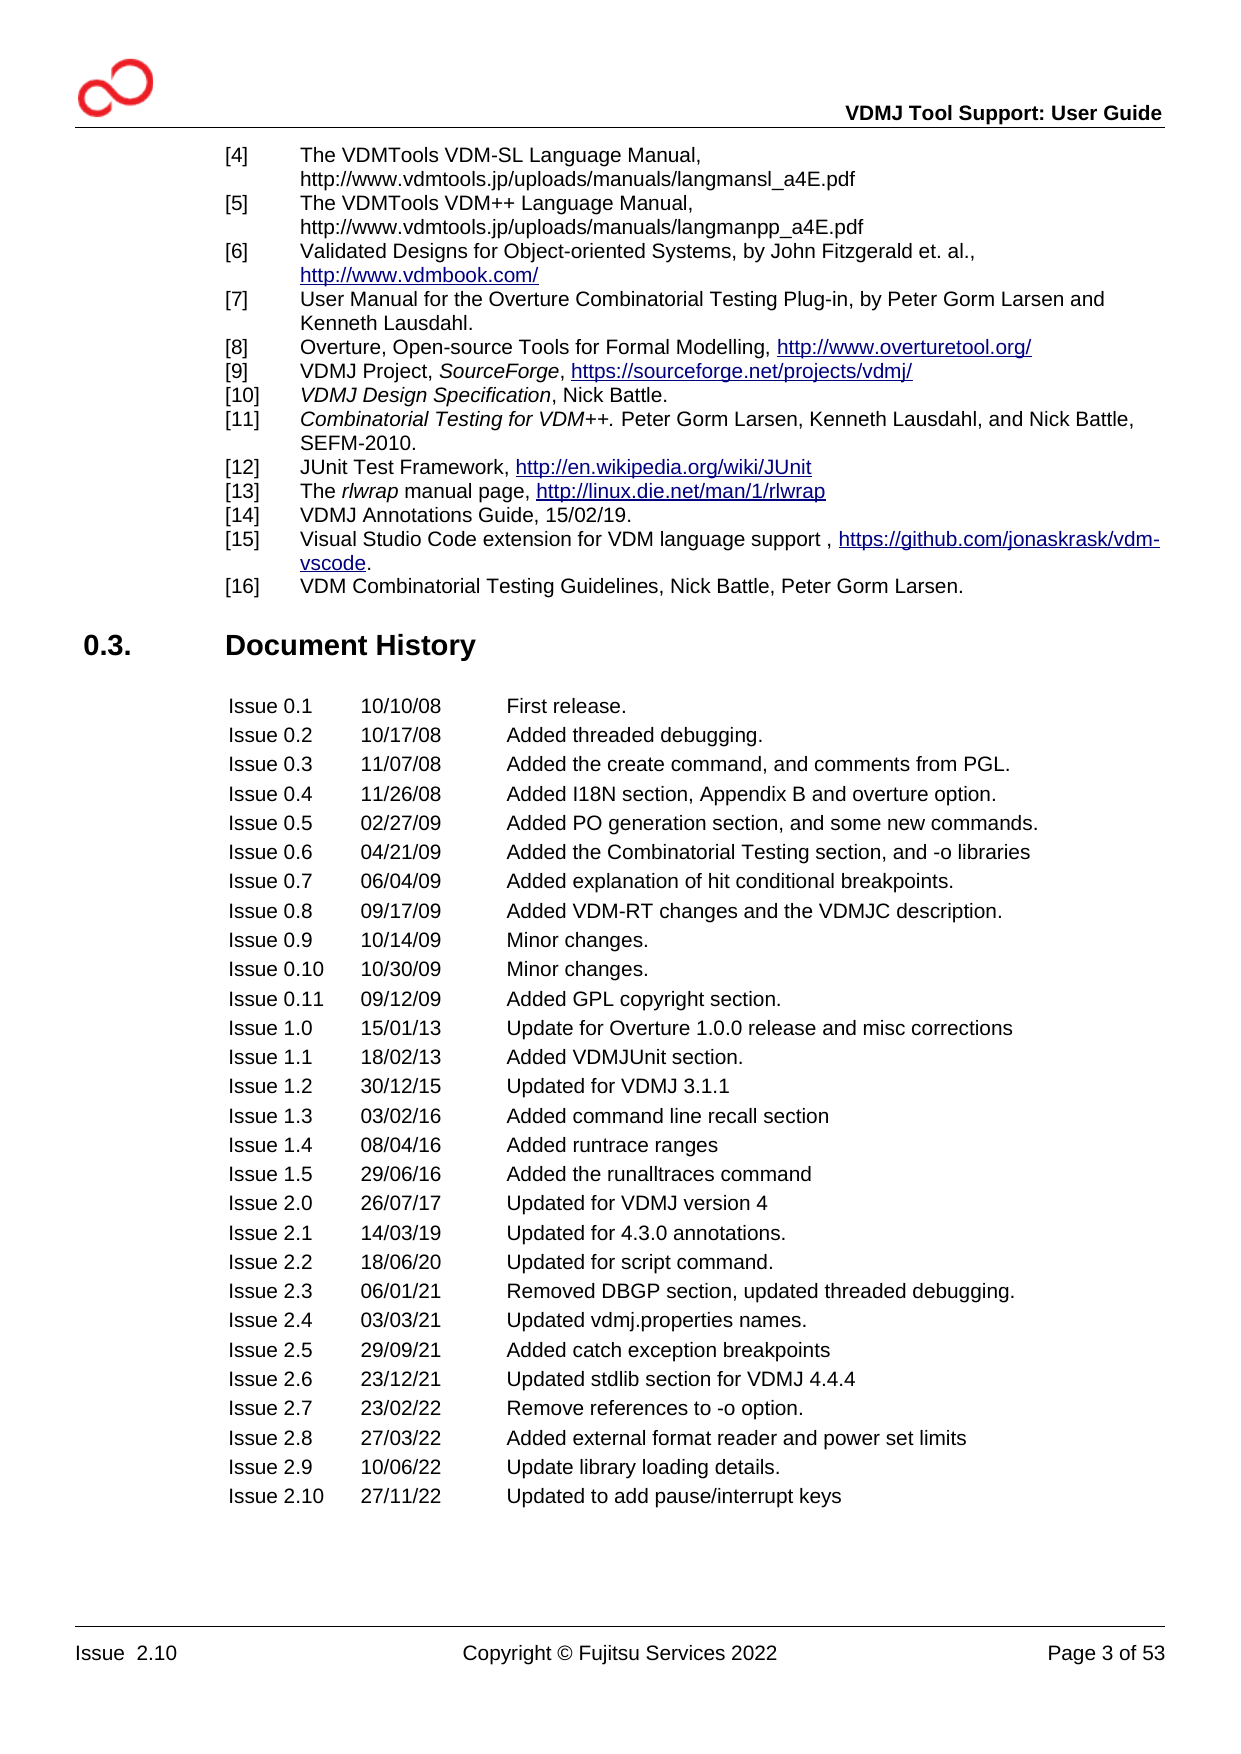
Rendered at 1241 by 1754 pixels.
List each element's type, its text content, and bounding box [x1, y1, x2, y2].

table_cell Updated stdlib section for VDMJ 4.4.4 [504, 1365, 1050, 1394]
table_cell Issue 0.7 [225, 867, 357, 896]
table_cell 27/02/09 [358, 809, 503, 838]
table_cell Issue 2.3 [225, 1277, 357, 1306]
table_cell Updated for VDMJ version 4 [504, 1189, 1050, 1218]
table_cell Issue 0.10 [225, 955, 357, 984]
table_cell Update library loading details. [504, 1453, 1050, 1482]
table_cell Issue 2.0 [225, 1189, 357, 1218]
table_cell Updated to add pause/interrupt keys [504, 1482, 1050, 1511]
table_cell Issue 1.4 [225, 1130, 357, 1160]
table_cell Issue 0.11 [225, 984, 357, 1013]
table_cell Issue 1.1 [225, 1043, 357, 1072]
list Validated Designs for Object-oriented Systems, by John Fitzgerald et. al., http://www.vdmbook.com/ [225, 239, 1165, 287]
table_cell 18/06/20 [358, 1248, 503, 1277]
list VDMJ Design Specification, Nick Battle. [225, 383, 1165, 407]
list The rlwrap manual page, http://linux.die.net/man/1/rlwrap [225, 479, 1165, 503]
table_cell Added the create command, and comments from PGL. [504, 750, 1050, 779]
table_cell 14/03/19 [358, 1218, 503, 1247]
table_cell Added VDM-RT changes and the VDMJC description. [504, 896, 1050, 926]
table_cell Issue 1.2 [225, 1072, 357, 1101]
table_cell Issue 0.5 [225, 809, 357, 838]
table_cell Issue 0.8 [225, 896, 357, 926]
table_cell 30/10/09 [358, 955, 503, 984]
table_cell 18/02/13 [358, 1043, 503, 1072]
list The VDMTools VDM-SL Language Manual, http://www.vdmtools.jp/uploads/manuals/langmansl_a4E.pdf [225, 143, 1165, 191]
table_cell Minor changes. [504, 955, 1050, 984]
table_cell 29/06/16 [358, 1160, 503, 1189]
table_cell Updated for script command. [504, 1248, 1050, 1277]
table_cell Added the runalltraces command [504, 1160, 1050, 1189]
table_cell 04/06/09 [358, 867, 503, 896]
list VDMJ Annotations Guide, 15/02/19. [225, 503, 1165, 527]
table_cell Issue 0.9 [225, 926, 357, 955]
table_cell Added command line recall section [504, 1101, 1050, 1130]
list User Manual for the Overture Combinatorial Testing Plug-in, by Peter Gorm Larsen and Kenneth Lausdahl. [225, 287, 1165, 335]
table_cell Update for Overture 1.0.0 release and misc corrections [504, 1013, 1050, 1043]
list Visual Studio Code extension for VDM language support , https://github.com/jonaskrask/vdm-vscode. [225, 527, 1165, 575]
table_cell Updated vdmj.properties names. [504, 1306, 1050, 1335]
table_cell 23/12/21 [358, 1365, 503, 1394]
table_cell 09/12/09 [358, 984, 503, 1013]
table_cell 27/03/22 [358, 1423, 503, 1452]
table_cell Added GPL copyright section. [504, 984, 1050, 1013]
table_cell Added runtrace ranges [504, 1130, 1050, 1160]
list VDMJ Project, SourceForge, https://sourceforge.net/projects/vdmj/ [225, 359, 1165, 383]
table_cell Added I18N section, Appendix B and overture option. [504, 779, 1050, 808]
table_cell 07/11/08 [358, 750, 503, 779]
table_cell 27/11/22 [358, 1482, 503, 1511]
table_cell Issue 2.5 [225, 1335, 357, 1364]
table_cell 15/01/13 [358, 1013, 503, 1043]
table_cell 26/07/17 [358, 1189, 503, 1218]
table_header First release. [504, 691, 1050, 721]
table_cell Issue 2.9 [225, 1453, 357, 1482]
table_cell Added PO generation section, and some new commands. [504, 809, 1050, 838]
table_cell 10/06/22 [358, 1453, 503, 1482]
table_cell Issue 2.4 [225, 1306, 357, 1335]
table_cell Remove references to -o option. [504, 1394, 1050, 1423]
table_cell 03/03/21 [358, 1306, 503, 1335]
table_cell Added VDMJUnit section. [504, 1043, 1050, 1072]
list Overture, Open-source Tools for Formal Modelling, http://www.overturetool.org/ [225, 335, 1165, 359]
table_cell 30/12/15 [358, 1072, 503, 1101]
table_cell Issue 2.8 [225, 1423, 357, 1452]
table_cell Added catch exception breakpoints [504, 1335, 1050, 1364]
table_cell Issue 1.0 [225, 1013, 357, 1043]
table_cell Added the Combinatorial Testing section, and -o libraries [504, 838, 1050, 867]
table_cell Issue 2.6 [225, 1365, 357, 1394]
table_cell Issue 2.10 [225, 1482, 357, 1511]
table_cell Issue 1.5 [225, 1160, 357, 1189]
table_cell Removed DBGP section, updated threaded debugging. [504, 1277, 1050, 1306]
table_cell 03/02/16 [358, 1101, 503, 1130]
list JUnit Test Framework, http://en.wikipedia.org/wiki/JUnit [225, 455, 1165, 479]
table_header 10/10/08 [358, 691, 503, 721]
table_cell Issue 0.3 [225, 750, 357, 779]
picture [78, 52, 153, 127]
table_cell Issue 0.6 [225, 838, 357, 867]
table_cell 21/04/09 [358, 838, 503, 867]
table_cell Minor changes. [504, 926, 1050, 955]
list The VDMTools VDM++ Language Manual, http://www.vdmtools.jp/uploads/manuals/langmanpp_a4E.pdf [225, 191, 1165, 239]
table_cell Issue 2.1 [225, 1218, 357, 1247]
table_cell Issue 2.2 [225, 1248, 357, 1277]
table_cell 26/11/08 [358, 779, 503, 808]
list VDM Combinatorial Testing Guidelines, Nick Battle, Peter Gorm Larsen. [225, 575, 1165, 599]
table_cell Updated for VDMJ 3.1.1 [504, 1072, 1050, 1101]
table_cell 29/09/21 [358, 1335, 503, 1364]
table_cell 08/04/16 [358, 1130, 503, 1160]
table_cell 06/01/21 [358, 1277, 503, 1306]
table_cell Added explanation of hit conditional breakpoints. [504, 867, 1050, 896]
table_cell Issue 0.4 [225, 779, 357, 808]
subtitle Document History [75, 629, 1165, 661]
table_cell Issue 2.7 [225, 1394, 357, 1423]
table_cell Issue 0.2 [225, 721, 357, 750]
table_cell Added threaded debugging. [504, 721, 1050, 750]
table_cell 14/10/09 [358, 926, 503, 955]
table_cell Issue 1.3 [225, 1101, 357, 1130]
list Combinatorial Testing for VDM++. Peter Gorm Larsen, Kenneth Lausdahl, and Nick Battle, SEFM-2010. [225, 407, 1165, 455]
table_header Issue 0.1 [225, 691, 357, 721]
table_cell 17/09/09 [358, 896, 503, 926]
table_cell 23/02/22 [358, 1394, 503, 1423]
table_cell Added external format reader and power set limits [504, 1423, 1050, 1452]
table_cell Updated for 4.3.0 annotations. [504, 1218, 1050, 1247]
table_cell 17/10/08 [358, 721, 503, 750]
